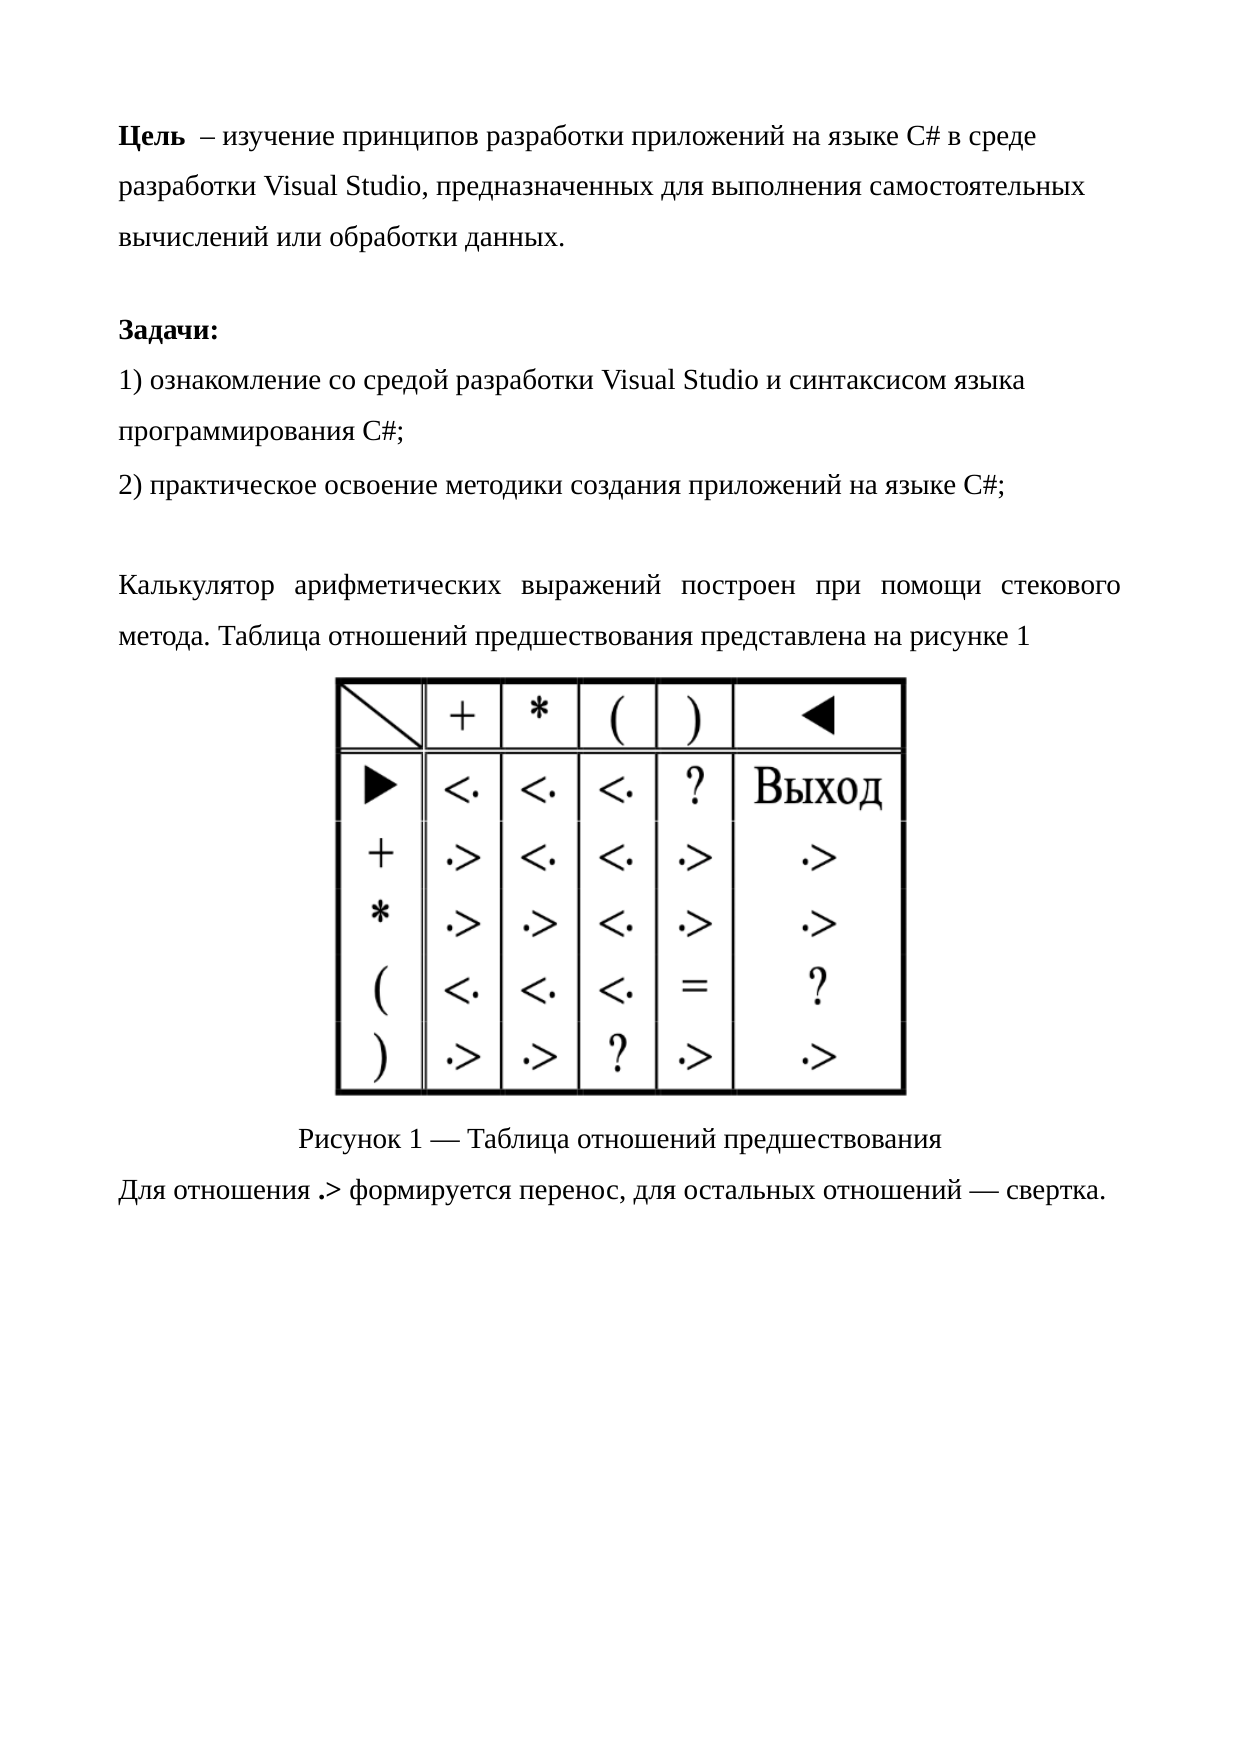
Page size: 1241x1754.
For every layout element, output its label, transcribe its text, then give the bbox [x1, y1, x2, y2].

text 2) практическое освоение методики создания приложений на языке C#; [118, 467, 1122, 500]
text Цель – изучение принципов разработки приложений на языке C# в среде разработки Visual Studio, предназначенных для выполнения самостоятельных вычислений или обработки данных. [118, 118, 1122, 252]
picture [324, 668, 916, 1105]
text Рисунок 1 — Таблица отношений предшествования [118, 1122, 1122, 1155]
text Для отношения .> формируется перенос, для остальных отношений — свертка.­ [118, 1172, 1122, 1205]
text 1) ознакомление со средой разработки Visual Studio и синтаксисом языка программирования C#; [118, 362, 1122, 446]
text Калькулятор арифметических выражений построен при помощи стекового метода. Таблица отношений предшествования представлена на рисунке 1 [118, 567, 1122, 651]
text Задачи: [118, 312, 1122, 346]
